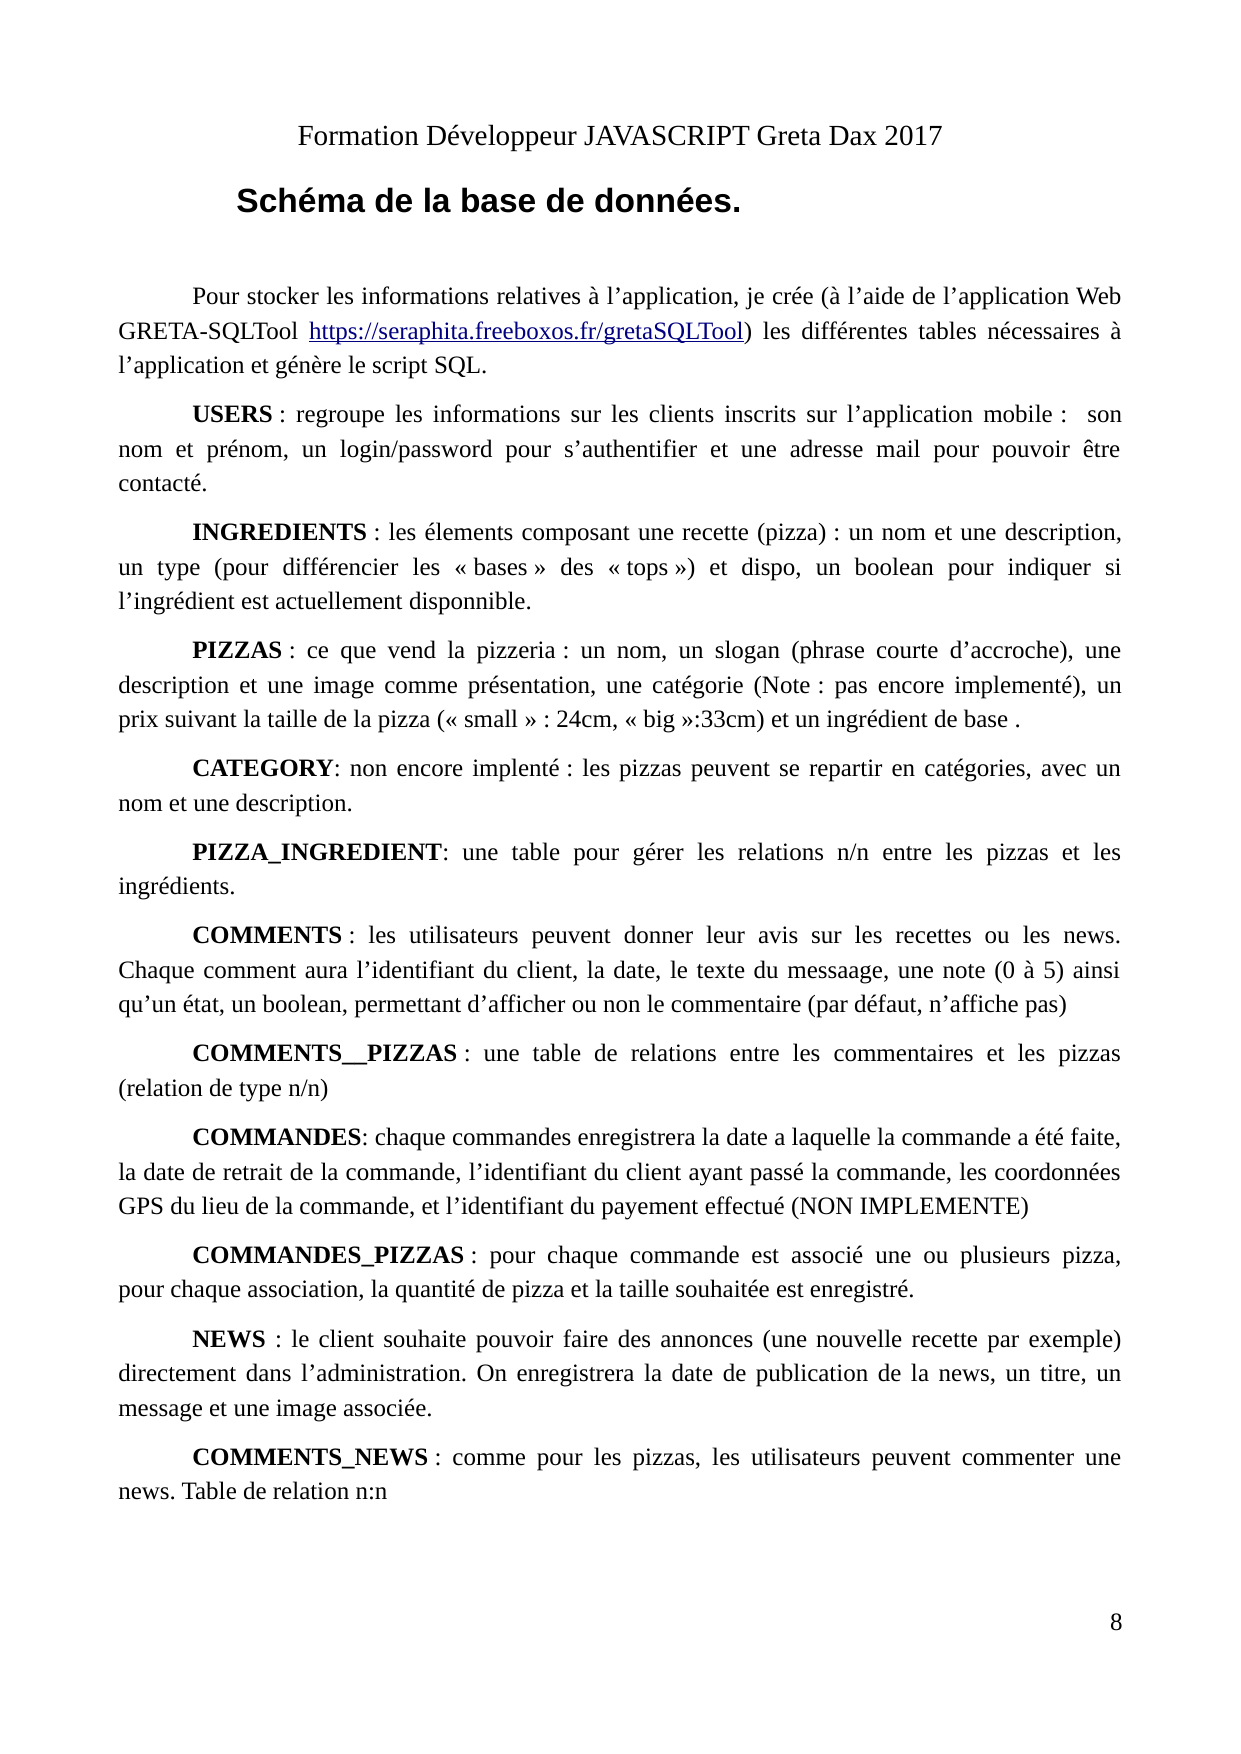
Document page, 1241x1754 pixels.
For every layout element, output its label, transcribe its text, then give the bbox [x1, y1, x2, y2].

text COMMANDES: chaque commandes enregistrera la date a laquelle la commande a été faite, la date de retrait de la commande, l’identifiant du client ayant passé la commande, les coordonnées GPS du lieu de la commande, et l’identifiant du payement effectué (NON IMPLEMENTE) [118, 1122, 1122, 1220]
text PIZZA_INGREDIENT: une table pour gérer les relations n/n entre les pizzas et les ingrédients. [118, 837, 1122, 900]
text INGREDIENTS : les élements composant une recette (pizza) : un nom et une description, un type (pour différencier les « bases » des « tops ») et dispo, un boolean pour indiquer si l’ingrédient est actuellement disponnible. [118, 517, 1122, 615]
text NEWS : le client souhaite pouvoir faire des annonces (une nouvelle recette par exemple) directement dans l’administration. On enregistrera la date de publication de la news, un titre, un message et une image associée. [118, 1324, 1122, 1421]
text COMMENTS__PIZZAS : une table de relations entre les commentaires et les pizzas (relation de type n/n) [118, 1038, 1122, 1102]
text COMMENTS : les utilisateurs peuvent donner leur avis sur les recettes ou les news. Chaque comment aura l’identifiant du client, la date, le texte du messaage, une note (0 à 5) ainsi qu’un état, un boolean, permettant d’afficher ou non le commentaire (par défaut, n’affiche pas) [118, 921, 1122, 1018]
text Pour stocker les informations relatives à l’application, je crée (à l’aide de l’application Web GRETA-SQLTool https://seraphita.freeboxos.fr/gretaSQLTool) les différentes tables nécessaires à l’application et génère le script SQL. [118, 281, 1122, 379]
text COMMENTS_NEWS : comme pour les pizzas, les utilisateurs peuvent commenter une news. Table de relation n:n [118, 1442, 1122, 1505]
text CATEGORY: non encore implenté : les pizzas peuvent se repartir en catégories, avec un nom et une description. [118, 753, 1122, 817]
subtitle Schéma de la base de données. [236, 181, 1122, 220]
text USERS : regroupe les informations sur les clients inscrits sur l’application mobile : son nom et prénom, un login/password pour s’authentifier et une adresse mail pour pouvoir être contacté. [118, 399, 1122, 497]
text PIZZAS : ce que vend la pizzeria : un nom, un slogan (phrase courte d’accroche), une description et une image comme présentation, une catégorie (Note : pas encore implementé), un prix suivant la taille de la pizza (« small » : 24cm, « big »:33cm) et un ingrédient de base . [118, 635, 1122, 733]
text COMMANDES_PIZZAS : pour chaque commande est associé une ou plusieurs pizza, pour chaque association, la quantité de pizza et la taille souhaitée est enregistré. [118, 1240, 1122, 1303]
